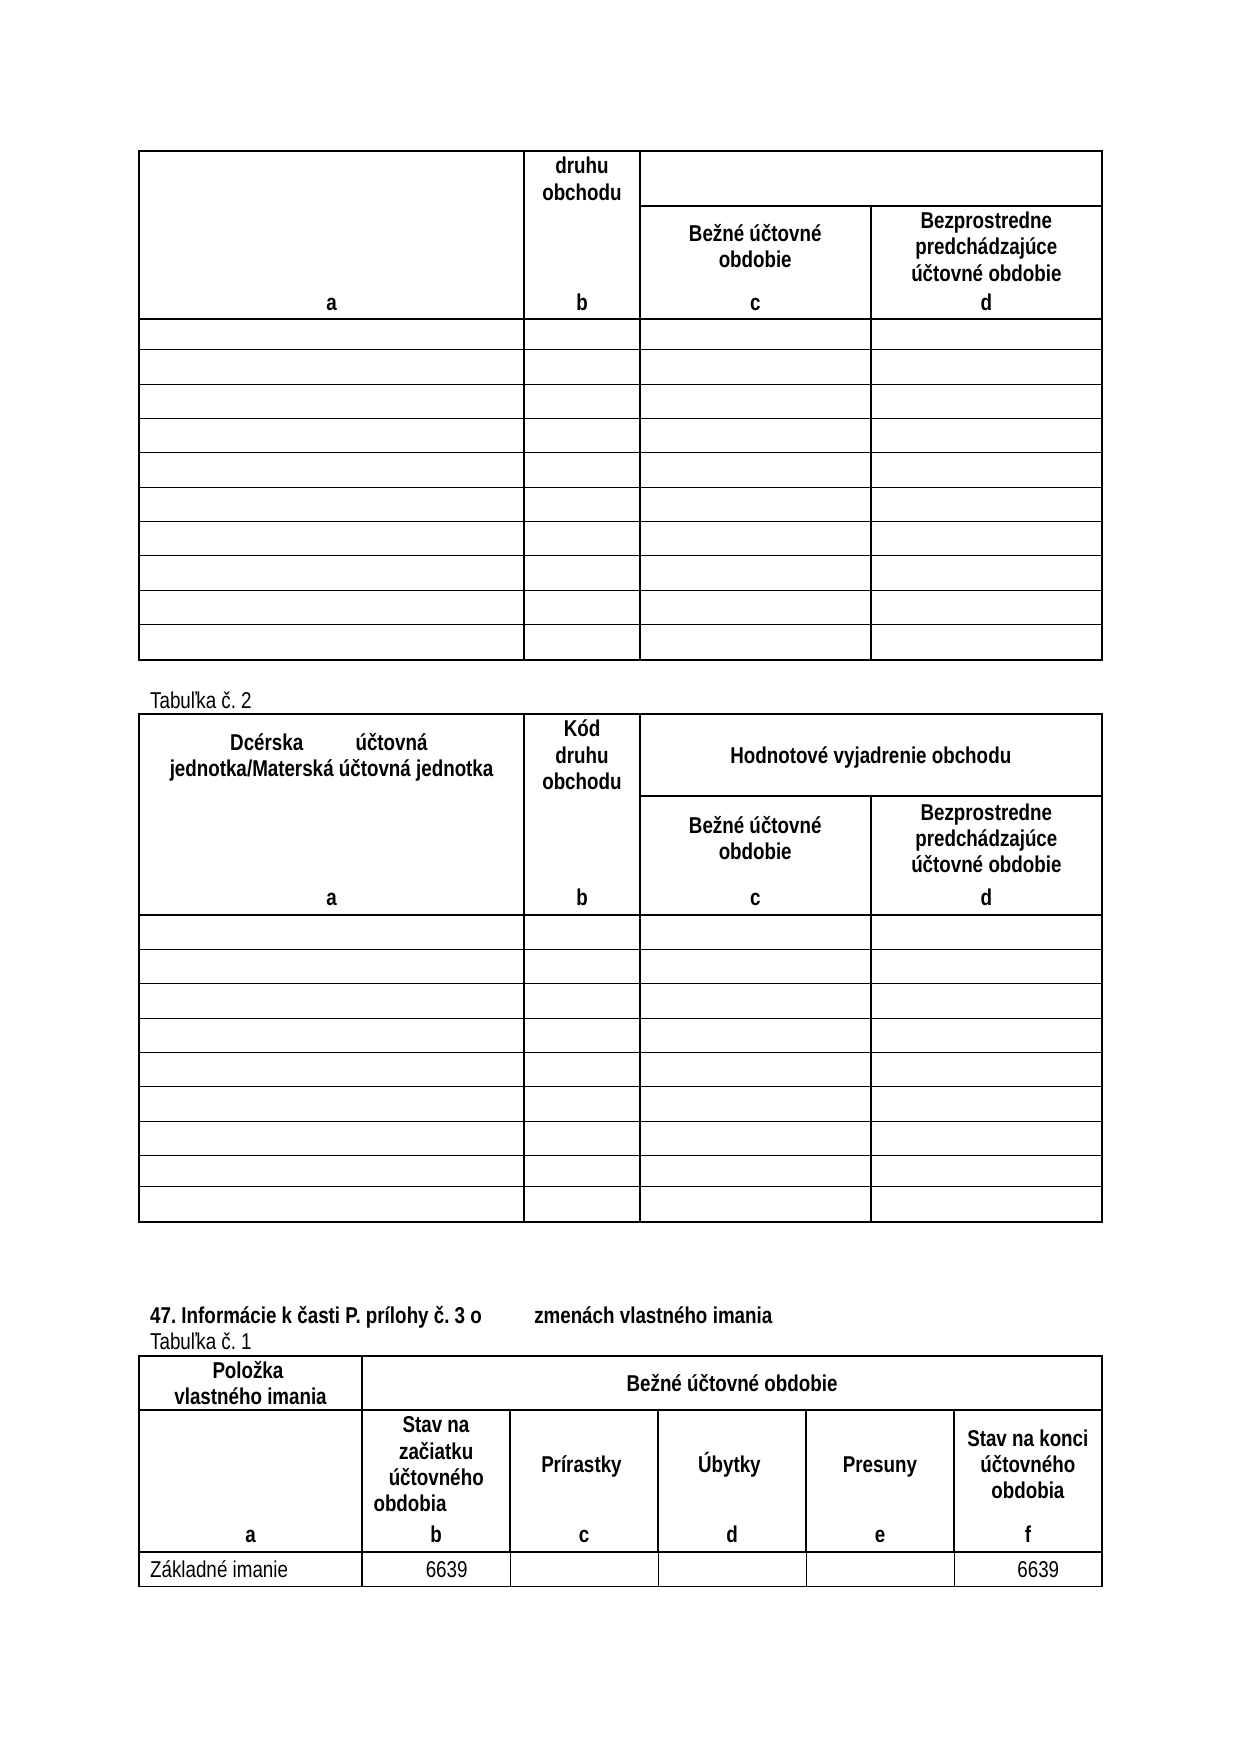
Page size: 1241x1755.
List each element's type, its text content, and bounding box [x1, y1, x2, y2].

table_cell [525, 350, 639, 383]
table_cell [140, 1411, 361, 1517]
table_cell Úbytky [659, 1411, 805, 1517]
table_cell [525, 419, 639, 452]
table_cell [525, 1087, 639, 1121]
table_cell [641, 522, 870, 555]
table_cell Stav na začiatku účtovného obdobia [363, 1411, 509, 1517]
table_cell Stav na konci účtovného obdobia [955, 1411, 1101, 1517]
table_cell [872, 1187, 1101, 1221]
table_cell [511, 1553, 658, 1586]
table_cell [525, 385, 639, 418]
table_cell [872, 419, 1101, 452]
table_cell c [641, 286, 870, 318]
table_cell [140, 488, 523, 521]
table_cell [140, 984, 523, 1017]
table_cell a [140, 286, 523, 318]
table_cell [525, 1019, 639, 1052]
table_cell [140, 350, 523, 383]
table_cell [641, 419, 870, 452]
table_cell [525, 1187, 639, 1221]
table_cell [525, 916, 639, 949]
table_cell c [641, 880, 870, 914]
table_cell [140, 916, 523, 949]
table_cell [872, 453, 1101, 487]
table_cell [525, 1053, 639, 1086]
table_cell [140, 205, 523, 286]
table_cell Bezprostredne predchádzajúce účtovné obdobie [872, 207, 1101, 286]
table_cell [872, 320, 1101, 349]
subtitle Tabuľka č. 2 [150, 687, 1090, 713]
table_cell [525, 556, 639, 590]
table_cell [140, 591, 523, 624]
table_cell d [872, 286, 1101, 318]
table_cell b [525, 880, 639, 914]
table_header [140, 152, 523, 205]
table_cell d [659, 1517, 805, 1551]
table_cell [525, 625, 639, 658]
table_cell b [363, 1517, 509, 1551]
table_cell [525, 522, 639, 555]
table_cell a [140, 1517, 361, 1551]
table_cell [872, 522, 1101, 555]
table_cell [140, 625, 523, 658]
table_cell [140, 419, 523, 452]
table_cell 6639 [363, 1553, 510, 1586]
table_cell [872, 1122, 1101, 1155]
text Tabuľka č. 1 [150, 1328, 1090, 1354]
table_cell [140, 453, 523, 487]
table_cell [140, 1019, 523, 1052]
table_header Položka vlastného imania [140, 1357, 361, 1409]
table_cell [525, 1122, 639, 1155]
table_cell [140, 1187, 523, 1221]
table_cell [872, 488, 1101, 521]
table_cell [641, 1019, 870, 1052]
table_cell [872, 556, 1101, 590]
table_cell [140, 385, 523, 418]
table_cell [140, 320, 523, 349]
table_header [641, 152, 1101, 205]
table_cell [140, 1122, 523, 1155]
table_cell [872, 1053, 1101, 1086]
table_cell b [525, 286, 639, 318]
table_cell [641, 385, 870, 418]
table_cell [872, 350, 1101, 383]
table_cell [872, 1087, 1101, 1121]
table_cell [140, 1053, 523, 1086]
table_cell [872, 916, 1101, 949]
table_cell [525, 591, 639, 624]
table_cell [140, 1156, 523, 1186]
table_cell Základné imanie [140, 1553, 361, 1586]
table_header Dcérska účtovná jednotka/Materská účtovná jednotka [140, 715, 523, 794]
table_cell [641, 916, 870, 949]
table_cell [872, 625, 1101, 658]
table_cell Bežné účtovné obdobie [641, 797, 870, 880]
table_cell [872, 950, 1101, 983]
table_cell [525, 205, 639, 286]
table_cell [641, 350, 870, 383]
table_cell [641, 453, 870, 487]
table_cell [525, 320, 639, 349]
table_cell [872, 1019, 1101, 1052]
table_cell [641, 1053, 870, 1086]
table_header Kód druhu obchodu [525, 715, 639, 794]
table_cell [641, 320, 870, 349]
table_cell f [955, 1517, 1101, 1551]
table_cell Presuny [807, 1411, 953, 1517]
table_cell [641, 1122, 870, 1155]
table_cell [872, 385, 1101, 418]
table_header Bežné účtovné obdobie [363, 1357, 1101, 1409]
table_cell [872, 591, 1101, 624]
table_cell [641, 984, 870, 1017]
table_cell [641, 488, 870, 521]
table_header druhu obchodu [525, 152, 639, 205]
table_cell d [872, 880, 1101, 914]
table_cell [525, 488, 639, 521]
table_cell [872, 1156, 1101, 1186]
table_cell [872, 984, 1101, 1017]
table_cell e [807, 1517, 953, 1551]
table_cell [140, 950, 523, 983]
table_cell [641, 591, 870, 624]
table_cell 6639 [955, 1553, 1101, 1586]
table_cell [525, 453, 639, 487]
table_cell [140, 556, 523, 590]
table_cell [641, 1087, 870, 1121]
table_cell [641, 1156, 870, 1186]
table_cell [140, 1087, 523, 1121]
table_cell [140, 522, 523, 555]
table_cell [807, 1553, 954, 1586]
table_cell [140, 795, 523, 880]
table_cell Bezprostredne predchádzajúce účtovné obdobie [872, 797, 1101, 880]
table_cell [525, 984, 639, 1017]
table_cell [641, 556, 870, 590]
table_cell Prírastky [511, 1411, 657, 1517]
table_cell [525, 795, 639, 880]
subtitle 47. Informácie k časti P. prílohy č. 3 o zmenách vlastného imania [150, 1302, 1090, 1328]
table_cell a [140, 880, 523, 914]
table_cell c [511, 1517, 657, 1551]
table_cell [641, 625, 870, 658]
table_cell [641, 950, 870, 983]
table_cell [641, 1187, 870, 1221]
table_cell Bežné účtovné obdobie [641, 207, 870, 286]
table_cell [659, 1553, 806, 1586]
table_cell [525, 1156, 639, 1186]
table_header Hodnotové vyjadrenie obchodu [641, 715, 1101, 794]
table_cell [525, 950, 639, 983]
